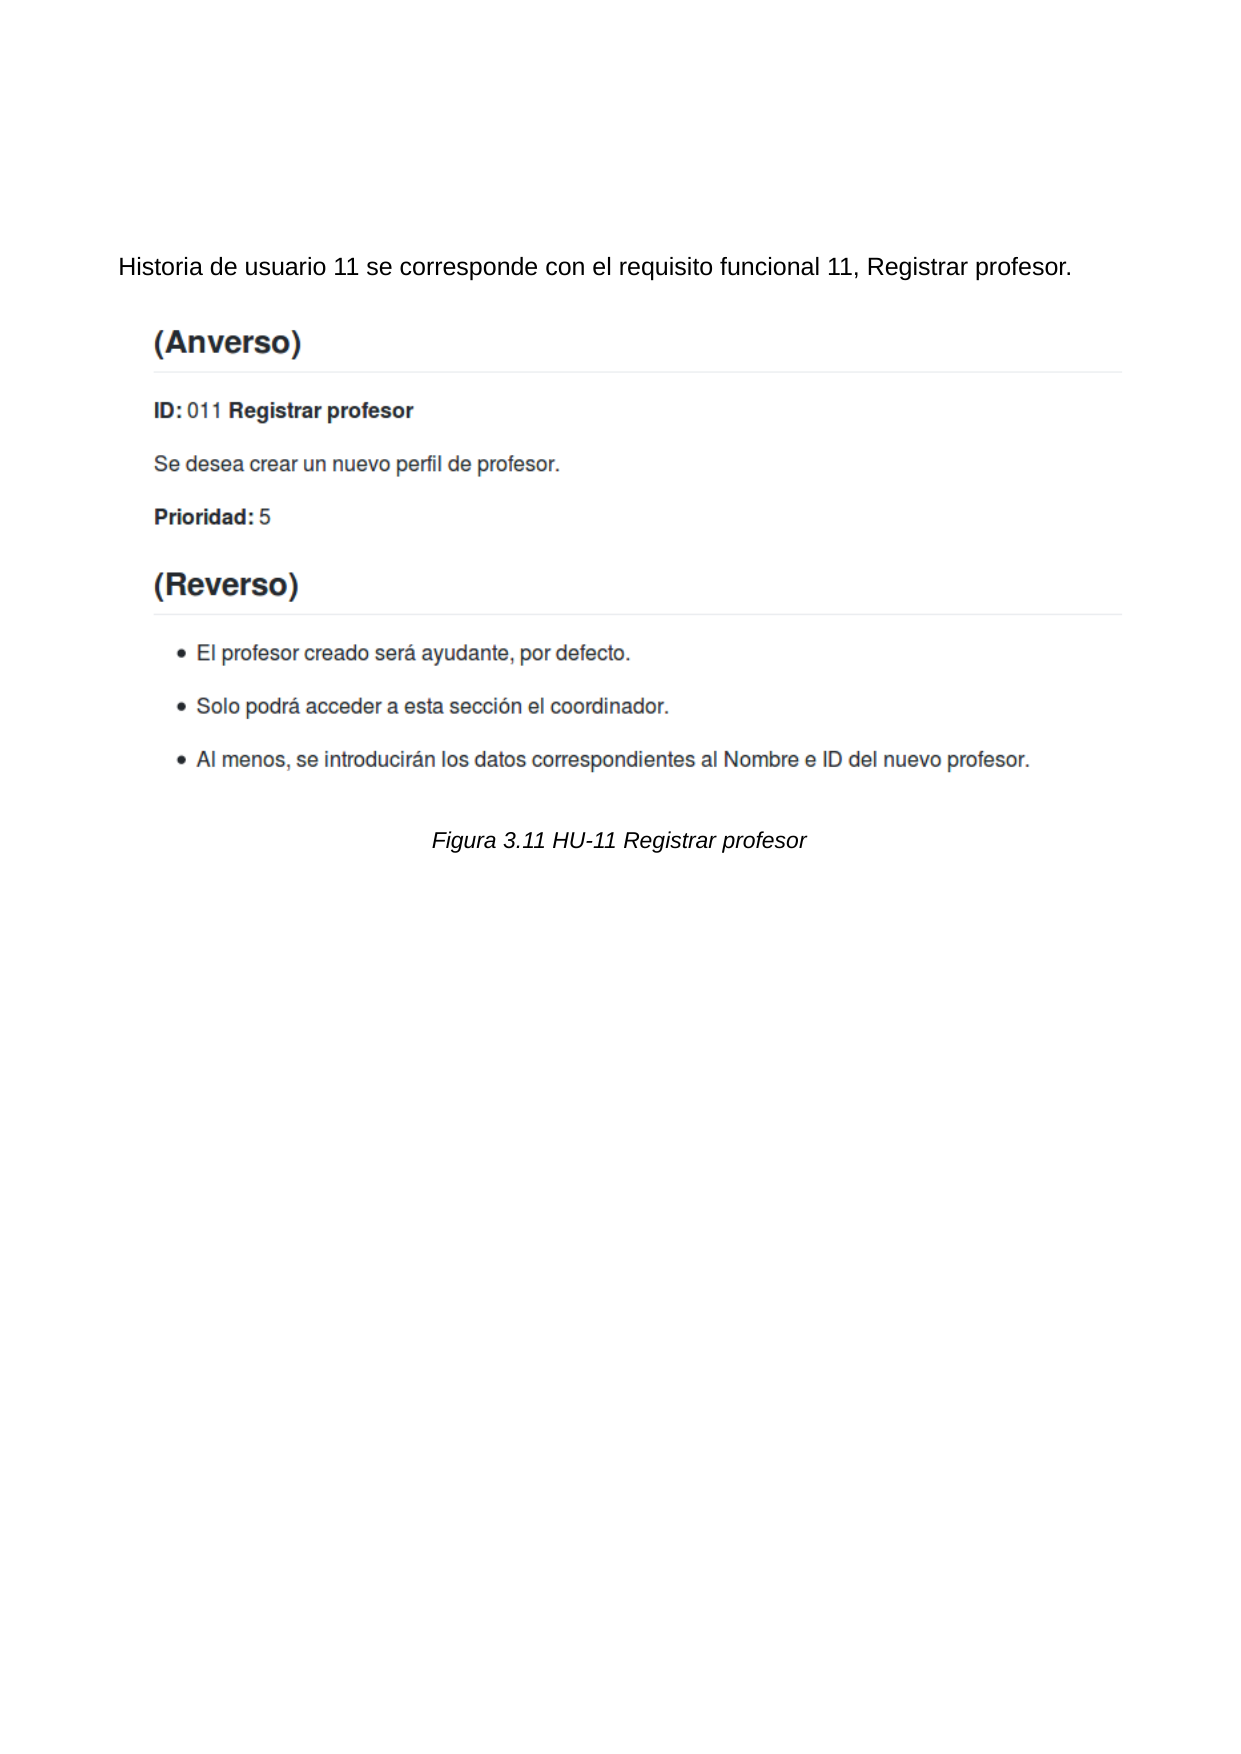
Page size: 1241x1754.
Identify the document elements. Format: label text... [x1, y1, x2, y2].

picture [118, 293, 1123, 799]
text Historia de usuario 11 se corresponde con el requisito funcional 11, Registrar profesor. [118, 252, 1122, 281]
text Figura 3.11 HU-11 Registrar profesor [118, 827, 1122, 854]
